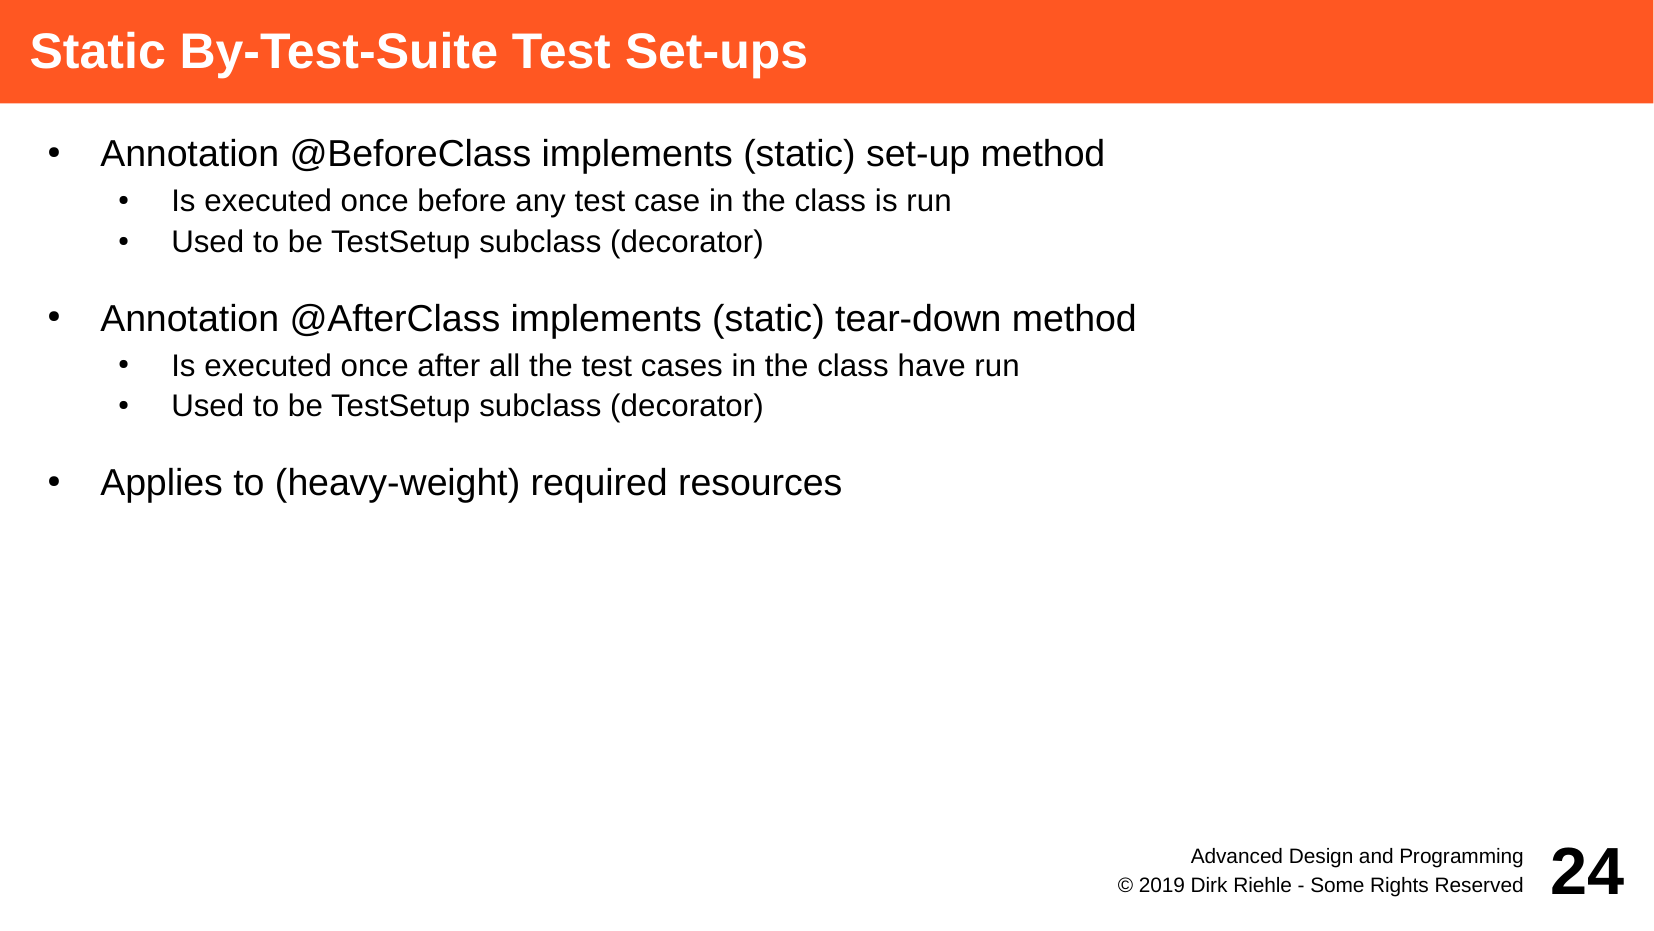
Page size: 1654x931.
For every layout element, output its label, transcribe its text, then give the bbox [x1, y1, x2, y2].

title Static By-Test-Suite Test Set-ups [0, 0, 1654, 104]
list Annotation @BeforeClass implements (static) set-up method Is executed once before any test case in the class is run Used to be TestSetup subclass (decorator) Annotation @AfterClass implements (static) tear-down method Is executed once after all the test cases in the class have run Used to be TestSetup subclass (decorator) Applies to (heavy-weight) required resources [29, 132, 1625, 813]
